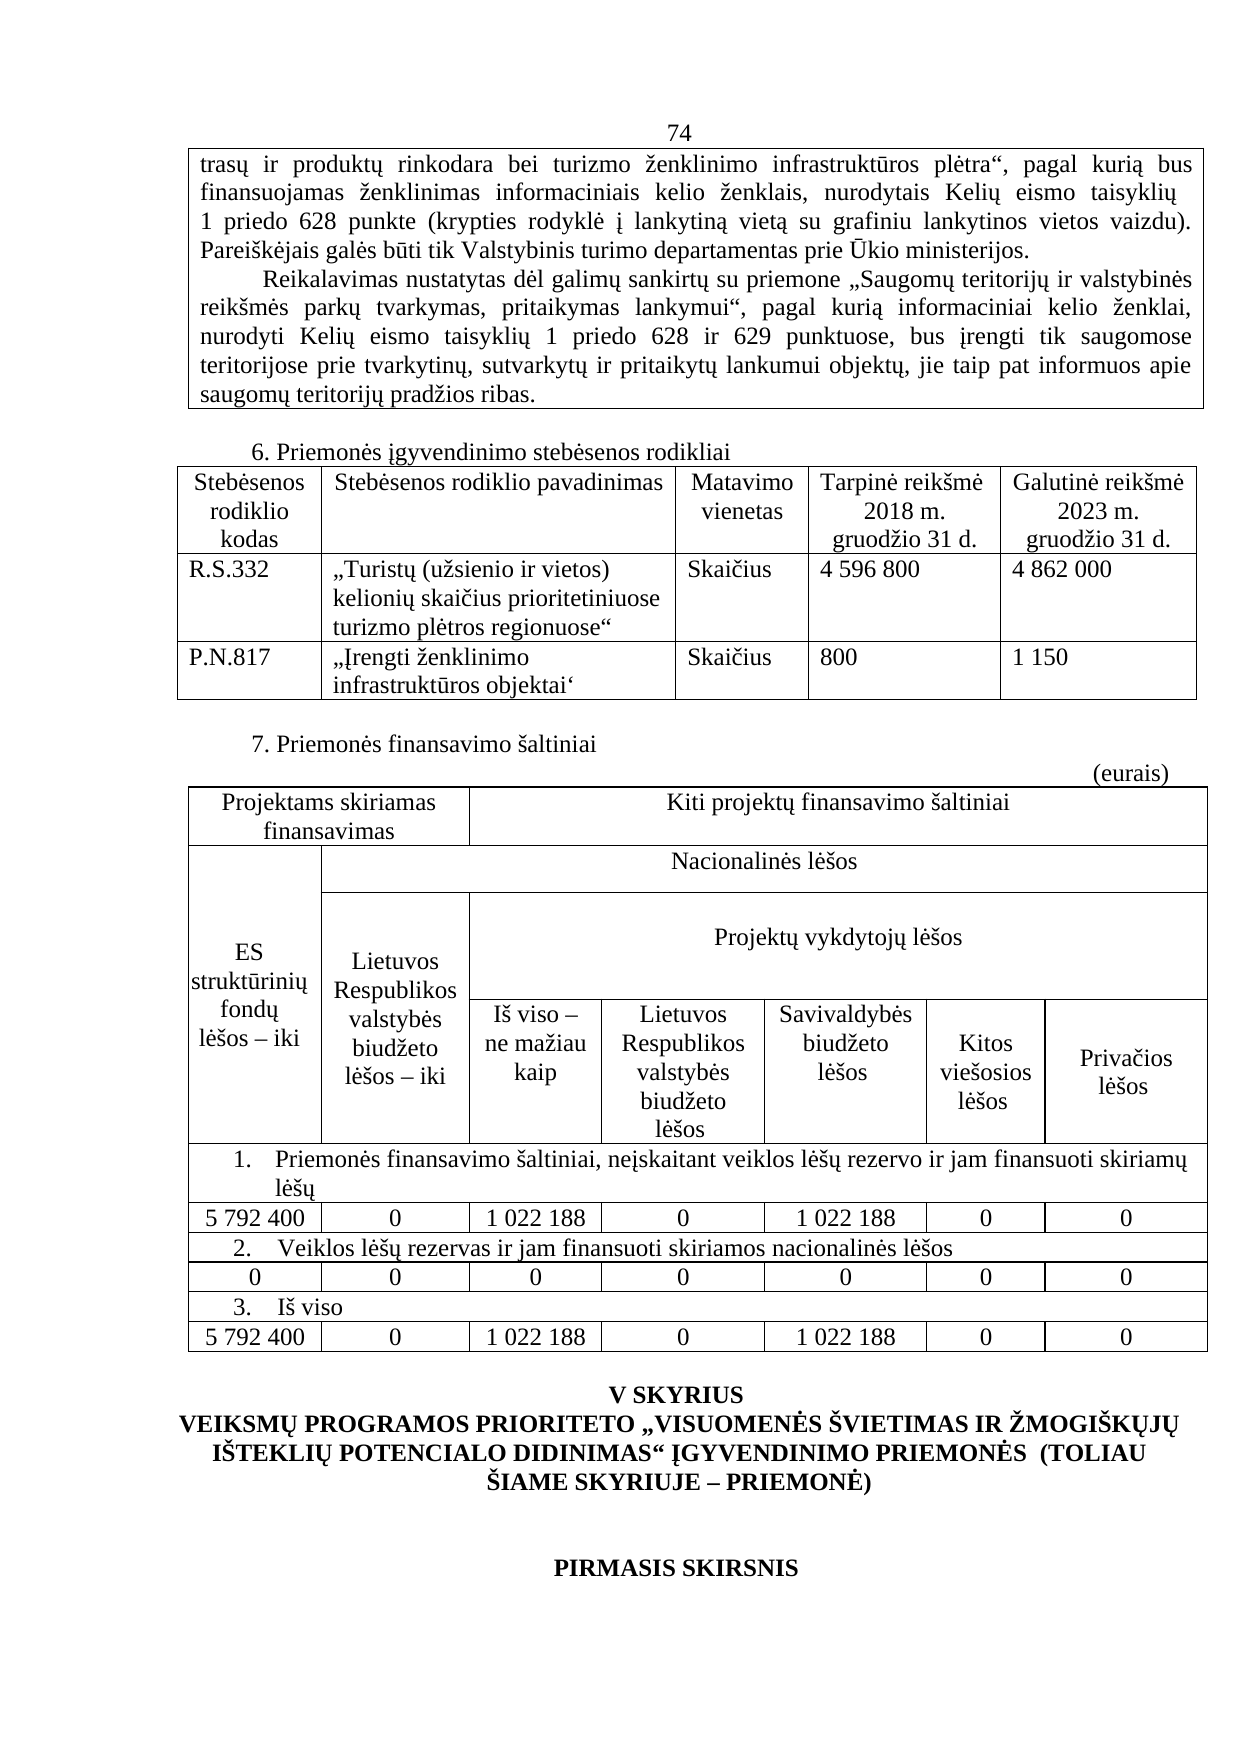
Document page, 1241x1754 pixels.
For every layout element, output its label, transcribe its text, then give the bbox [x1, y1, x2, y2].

table_cell 0 [927, 1203, 1044, 1232]
table_header Stebėsenos rodiklio kodas [178, 467, 321, 553]
table_cell 800 [809, 642, 1000, 699]
table_cell 1 022 188 [470, 1203, 601, 1232]
table_cell 0 [602, 1203, 764, 1232]
table_cell 0 [189, 1263, 321, 1291]
table_cell 1. Priemonės finansavimo šaltiniai, neįskaitant veiklos lėšų rezervo ir jam finansuoti skiriamų lėšų [189, 1144, 1207, 1202]
text 7. Priemonės finansavimo šaltiniai [177, 729, 1181, 758]
table_cell R.S.332 [178, 554, 321, 641]
table_cell Kitos viešosios lėšos [927, 1000, 1044, 1143]
table_cell 1 150 [1001, 642, 1196, 699]
table_cell 0 [322, 1203, 469, 1232]
table_cell Savivaldybės biudžeto lėšos [765, 1000, 926, 1143]
table_cell 0 [322, 1322, 469, 1351]
table_cell 4 596 800 [809, 554, 1000, 641]
table_cell 1 022 188 [765, 1322, 926, 1351]
table_cell 0 [1046, 1203, 1207, 1232]
table_header Matavimo vienetas [676, 467, 808, 553]
table_header Galutinė reikšmė 2023 m. gruodžio 31 d. [1001, 467, 1196, 553]
table_cell 0 [1046, 1263, 1207, 1291]
table_cell Lietuvos Respublikos valstybės biudžeto lėšos – iki [322, 893, 469, 1143]
text VEIKSMŲ PROGRAMOS PRIORITETO „VISUOMENĖS ŠVIETIMAS IR ŽMOGIŠKŲJŲ IŠTEKLIŲ POTENCIALO DIDINIMAS“ ĮGYVENDINIMO PRIEMONĖS (TOLIAU ŠIAME SKYRIUJE – PRIEMONĖ) [177, 1409, 1181, 1496]
table_header Kiti projektų finansavimo šaltiniai [470, 788, 1207, 845]
table_header Tarpinė reikšmė 2018 m. gruodžio 31 d. [809, 467, 1000, 553]
table_cell Nacionalinės lėšos [322, 846, 1207, 892]
table_cell Skaičius [676, 554, 808, 641]
table_cell P.N.817 [178, 642, 321, 699]
text PIRMASIS SKIRSNIS [177, 1553, 1181, 1582]
table_header trasų ir produktų rinkodara bei turizmo ženklinimo infrastruktūros plėtra“, pagal kurią bus finansuojamas ženklinimas informaciniais kelio ženklais, nurodytais Kelių eismo taisyklių 1 priedo 628 punkte (krypties rodyklė į lankytiną vietą su grafiniu lankytinos vietos vaizdu). Pareiškėjais galės būti tik Valstybinis turimo departamentas prie Ūkio ministerijos. Reikalavimas nustatytas dėl galimų sankirtų su priemone „Saugomų teritorijų ir valstybinės reikšmės parkų tvarkymas, pritaikymas lankymui“, pagal kurią informaciniai kelio ženklai, nurodyti Kelių eismo taisyklių 1 priedo 628 ir 629 punktuose, bus įrengti tik saugomose teritorijose prie tvarkytinų, sutvarkytų ir pritaikytų lankumui objektų, jie taip pat informuos apie saugomų teritorijų pradžios ribas. [189, 149, 1203, 407]
table_cell Privačios lėšos [1046, 1000, 1207, 1143]
table_cell Projektų vykdytojų lėšos [470, 893, 1207, 998]
table_cell 0 [470, 1263, 601, 1291]
text 6. Priemonės įgyvendinimo stebėsenos rodikliai [177, 437, 1181, 466]
table_cell 0 [1046, 1322, 1207, 1351]
table_cell 1 022 188 [765, 1203, 926, 1232]
text (eurais) [177, 758, 1181, 786]
table_cell 4 862 000 [1001, 554, 1196, 641]
table_cell 0 [927, 1322, 1044, 1351]
table_cell Lietuvos Respublikos valstybės biudžeto lėšos [602, 1000, 764, 1143]
table_cell 5 792 400 [189, 1322, 321, 1351]
table_cell ES struktūrinių fondų lėšos – iki [189, 846, 321, 1143]
table_cell 3. Iš viso [189, 1292, 1207, 1321]
table_cell 0 [602, 1263, 764, 1291]
text V SKYRIUS [177, 1381, 1181, 1409]
table_cell Skaičius [676, 642, 808, 699]
table_cell „Turistų (užsienio ir vietos) kelionių skaičius prioritetiniuose turizmo plėtros regionuose“ [322, 554, 675, 641]
table_header Stebėsenos rodiklio pavadinimas [322, 467, 675, 553]
table_cell 0 [602, 1322, 764, 1351]
table_cell 0 [927, 1263, 1044, 1291]
table_cell 5 792 400 [189, 1203, 321, 1232]
table_cell 1 022 188 [470, 1322, 601, 1351]
table_cell „Įrengti ženklinimo infrastruktūros objektai‘ [322, 642, 675, 699]
table_cell 0 [322, 1263, 469, 1291]
table_cell 0 [765, 1263, 926, 1291]
table_header Projektams skiriamas finansavimas [189, 788, 469, 845]
table_cell 2. Veiklos lėšų rezervas ir jam finansuoti skiriamos nacionalinės lėšos [189, 1233, 1207, 1261]
table_cell Iš viso – ne mažiau kaip [470, 1000, 601, 1143]
